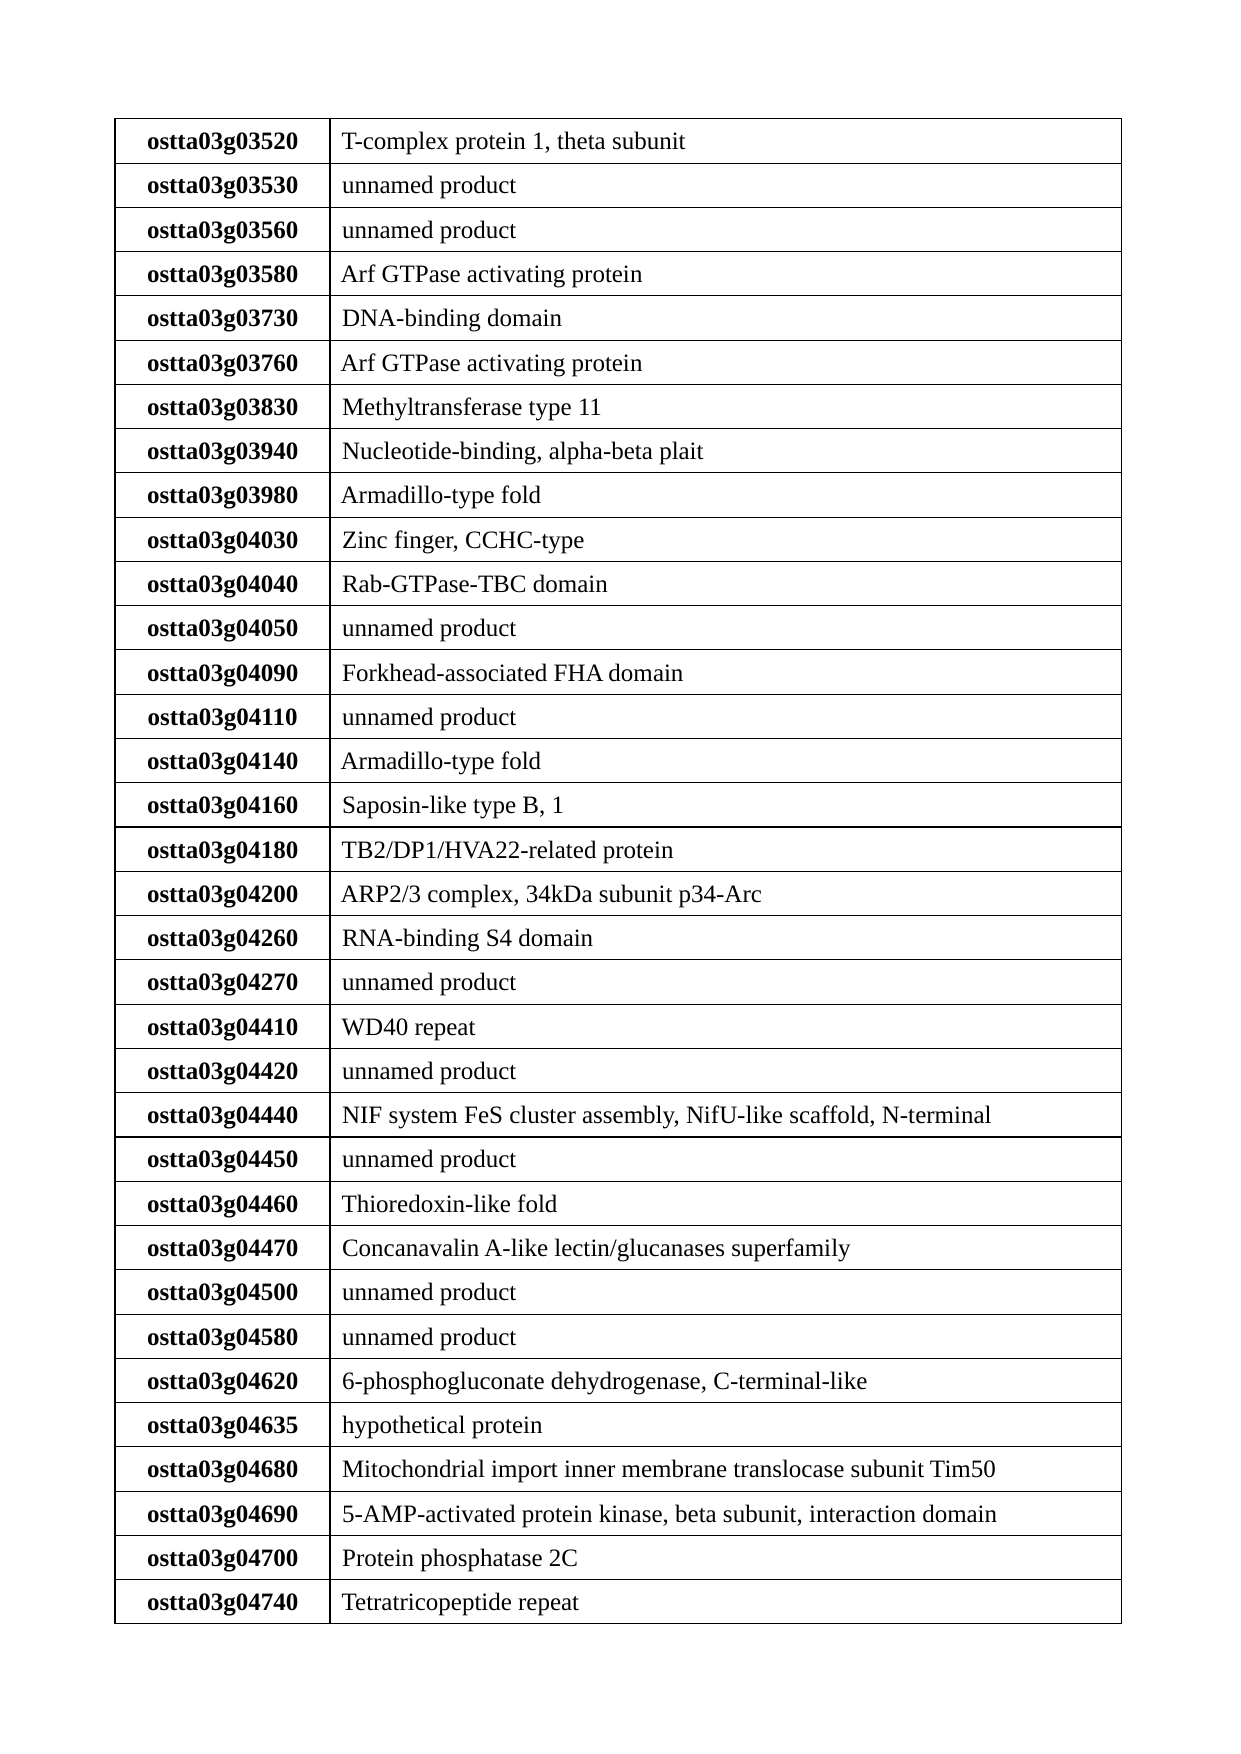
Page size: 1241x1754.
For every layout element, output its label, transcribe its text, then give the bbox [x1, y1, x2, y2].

table_cell ostta03g04110 [116, 695, 329, 738]
table_cell [1122, 1181, 1240, 1225]
table_cell ostta03g04270 [116, 960, 329, 1003]
table_cell ostta03g04500 [116, 1270, 329, 1313]
table_cell ostta03g03520 [116, 119, 329, 162]
table_cell [1122, 1269, 1240, 1313]
table_cell 6-phosphogluconate dehydrogenase, C-terminal-like [331, 1359, 1121, 1402]
table_cell ostta03g03580 [116, 252, 329, 295]
table_cell ostta03g04470 [116, 1226, 329, 1269]
table_cell ostta03g04460 [116, 1182, 329, 1225]
table_cell TB2/DP1/HVA22-related protein [331, 828, 1121, 871]
table_cell unnamed product [331, 960, 1121, 1003]
table_cell [1122, 1136, 1240, 1181]
table_cell Methyltransferase type 11 [331, 385, 1121, 428]
table_cell ostta03g03980 [116, 473, 329, 517]
table_cell [1122, 1048, 1240, 1092]
table_cell unnamed product [331, 695, 1121, 738]
table_cell Saposin-like type B, 1 [331, 783, 1121, 826]
table_cell unnamed product [331, 208, 1121, 251]
table_cell [1122, 1402, 1240, 1446]
table_cell Thioredoxin-like fold [331, 1182, 1121, 1225]
table_cell hypothetical protein [331, 1403, 1121, 1446]
table_cell [1122, 295, 1240, 339]
table_cell Arf GTPase activating protein [331, 341, 1121, 384]
table_cell NIF system FeS cluster assembly, NifU-like scaffold, N-terminal [331, 1093, 1121, 1136]
table_cell unnamed product [331, 164, 1121, 207]
table_cell ostta03g04050 [116, 606, 329, 649]
table_cell Forkhead-associated FHA domain [331, 650, 1121, 694]
table_cell ostta03g04030 [116, 518, 329, 561]
table_cell 5-AMP-activated protein kinase, beta subunit, interaction domain [331, 1492, 1121, 1535]
table_cell Rab-GTPase-TBC domain [331, 562, 1121, 605]
table_cell ostta03g04180 [116, 828, 329, 871]
table_cell [1122, 915, 1240, 959]
table_cell Nucleotide-binding, alpha-beta plait [331, 429, 1121, 472]
table_cell ostta03g03560 [116, 208, 329, 251]
table_cell ostta03g03830 [116, 385, 329, 428]
table_cell ostta03g04620 [116, 1359, 329, 1402]
table_cell [1122, 428, 1240, 472]
table_cell ostta03g04160 [116, 783, 329, 826]
table_cell ostta03g03760 [116, 341, 329, 384]
table_cell ostta03g04635 [116, 1403, 329, 1446]
table_cell Zinc finger, CCHC-type [331, 518, 1121, 561]
table_cell Mitochondrial import inner membrane translocase subunit Tim50 [331, 1447, 1121, 1491]
table_cell ostta03g04690 [116, 1492, 329, 1535]
table_cell ostta03g04200 [116, 872, 329, 915]
table_cell unnamed product [331, 606, 1121, 649]
table_cell unnamed product [331, 1315, 1121, 1358]
table_cell ostta03g04260 [116, 916, 329, 959]
table_cell DNA-binding domain [331, 296, 1121, 339]
table_cell [1122, 1358, 1240, 1402]
table_cell [1122, 207, 1240, 251]
table_cell unnamed product [331, 1270, 1121, 1313]
table_cell ostta03g04440 [116, 1093, 329, 1136]
table_cell ostta03g04040 [116, 562, 329, 605]
table_cell [1122, 1314, 1240, 1358]
table_cell [1122, 694, 1240, 738]
table_cell ostta03g04580 [116, 1315, 329, 1358]
table_cell WD40 repeat [331, 1005, 1121, 1048]
table_cell ostta03g04700 [116, 1536, 329, 1579]
table_cell ostta03g04420 [116, 1049, 329, 1092]
table_cell RNA-binding S4 domain [331, 916, 1121, 959]
table_cell ostta03g04140 [116, 739, 329, 782]
table_cell [1122, 1004, 1240, 1048]
table_cell [1122, 738, 1240, 782]
table_cell [1122, 1446, 1240, 1491]
table_cell [1122, 1225, 1240, 1269]
table_cell ARP2/3 complex, 34kDa subunit p34-Arc [331, 872, 1121, 915]
table_cell T-complex protein 1, theta subunit [331, 119, 1121, 162]
table_cell ostta03g04090 [116, 650, 329, 694]
table_cell Arf GTPase activating protein [331, 252, 1121, 295]
table_cell [1122, 605, 1240, 649]
table_cell ostta03g03530 [116, 164, 329, 207]
table_cell [1122, 1579, 1240, 1623]
table_cell [1122, 163, 1240, 207]
table_cell Armadillo-type fold [331, 473, 1121, 517]
table_cell ostta03g03730 [116, 296, 329, 339]
table_cell unnamed product [331, 1049, 1121, 1092]
table_cell ostta03g04410 [116, 1005, 329, 1048]
table_cell unnamed product [331, 1138, 1121, 1181]
table_cell [1122, 561, 1240, 605]
table_cell [1122, 517, 1240, 561]
table_cell [1122, 251, 1240, 295]
table_cell [1122, 472, 1240, 517]
table_cell [1122, 1491, 1240, 1535]
table_cell Concanavalin A-like lectin/glucanases superfamily [331, 1226, 1121, 1269]
table_cell [1122, 1535, 1240, 1579]
table_cell [1122, 340, 1240, 384]
table_cell [1122, 782, 1240, 826]
table_cell [1122, 1092, 1240, 1136]
table_cell ostta03g04450 [116, 1138, 329, 1181]
table_cell [1122, 118, 1240, 162]
table_cell Protein phosphatase 2C [331, 1536, 1121, 1579]
table_cell Armadillo-type fold [331, 739, 1121, 782]
table_cell [1122, 959, 1240, 1003]
table_cell [1122, 826, 1240, 871]
table_cell [1122, 384, 1240, 428]
table_cell ostta03g03940 [116, 429, 329, 472]
table_cell [1122, 649, 1240, 694]
table_cell Tetratricopeptide repeat [331, 1580, 1121, 1623]
table_cell ostta03g04680 [116, 1447, 329, 1491]
table_cell [1122, 871, 1240, 915]
table_cell ostta03g04740 [116, 1580, 329, 1623]
